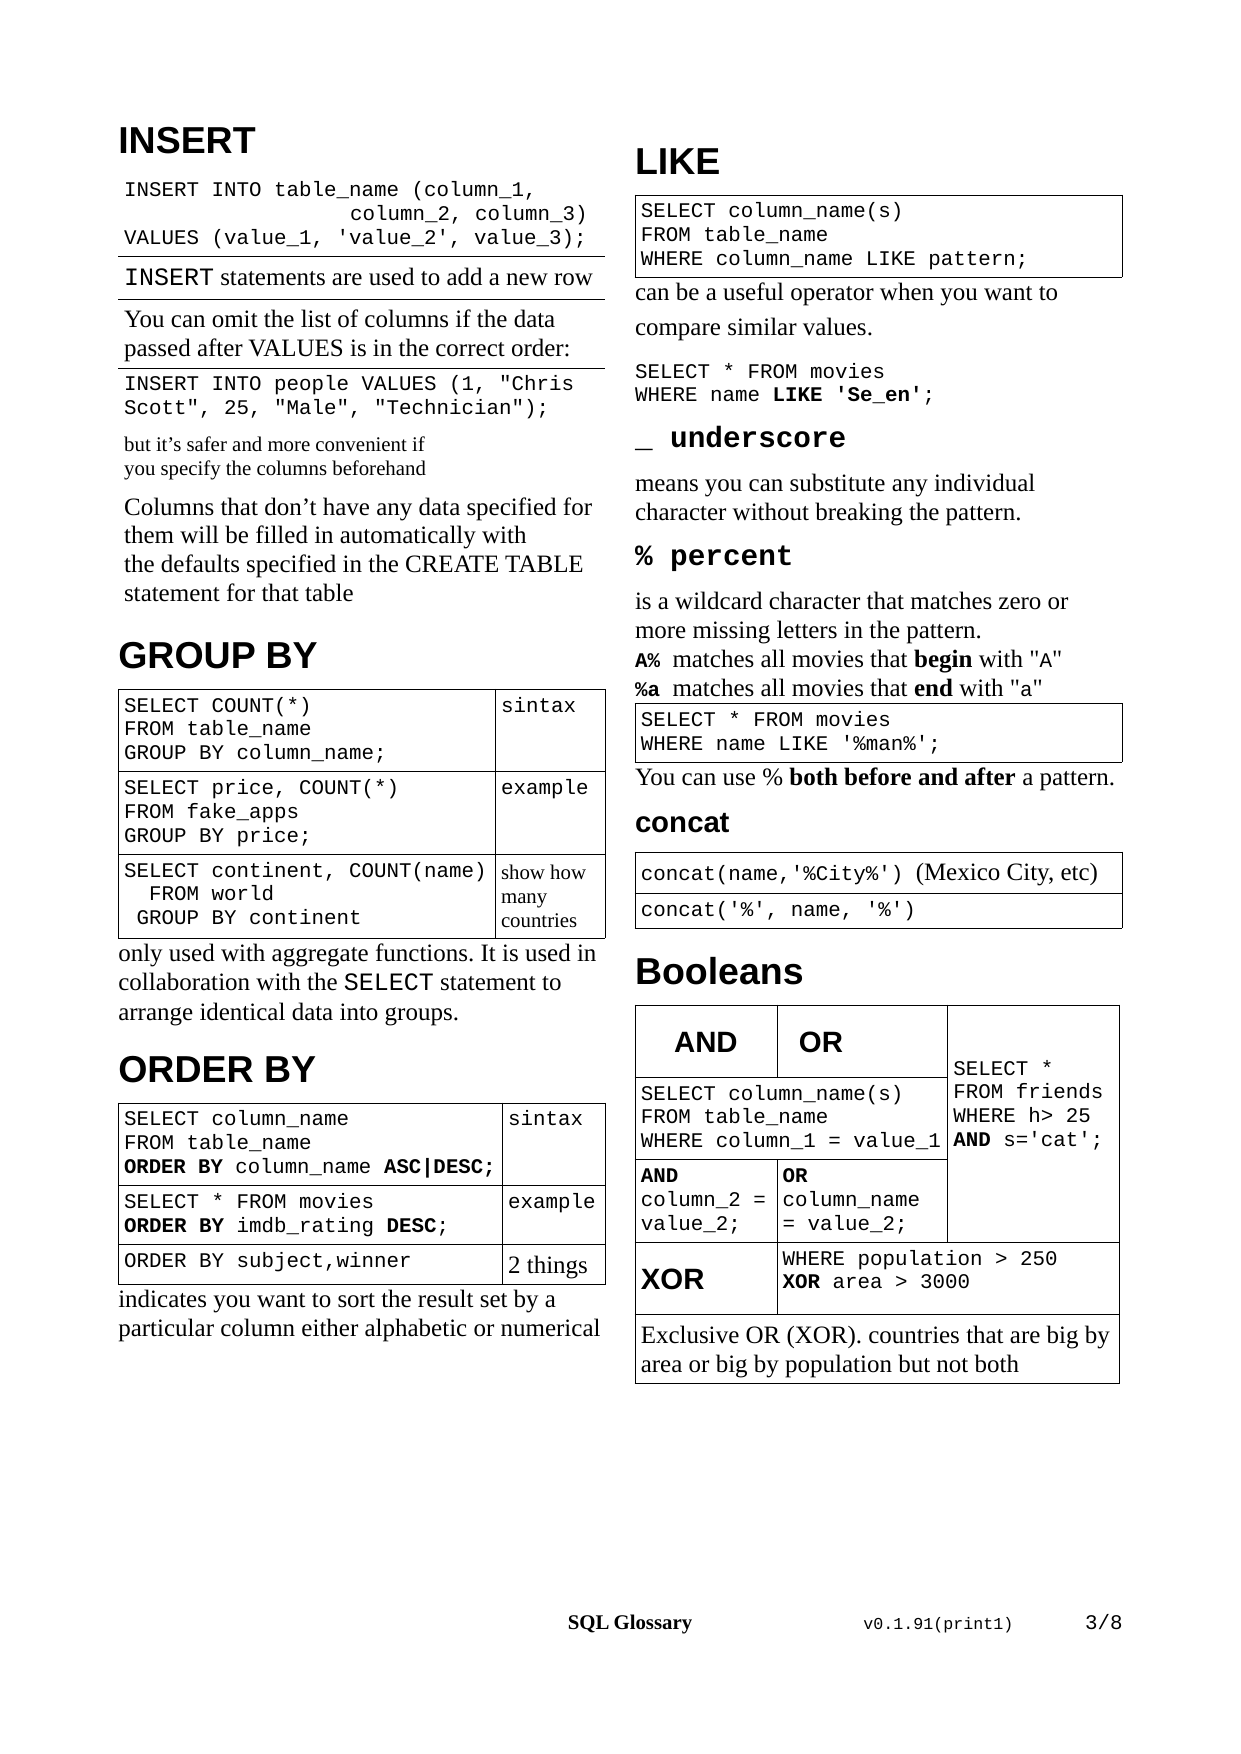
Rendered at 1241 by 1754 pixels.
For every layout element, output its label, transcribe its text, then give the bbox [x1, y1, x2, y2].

table_cell Exclusive OR (XOR). countries that are big by area or big by population but not both [636, 1315, 1119, 1383]
subtitle Booleans [635, 949, 1122, 992]
text only used with aggregate functions. It is used in collaboration with the SELECT statement to arrange identical data into groups. [118, 939, 605, 1026]
text SELECT * FROM movies [635, 361, 1122, 384]
subtitle _ underscore [635, 423, 1122, 456]
table_header AND [636, 1006, 777, 1077]
table_cell XOR [636, 1243, 777, 1314]
table_cell SELECT * FROM movies ORDER BY imdb_rating DESC; [119, 1186, 502, 1244]
table_cell but it’s safer and more convenient if you specify the columns beforehand [118, 426, 605, 486]
table_header sintax [496, 690, 605, 771]
table_header SELECT column_name(s) FROM table_name WHERE column_name LIKE pattern; [636, 196, 1122, 277]
table_header concat(name,'%City%') (Mexico City, etc) [636, 853, 1122, 893]
table_cell INSERT INTO people VALUES (1, "Chris Scott", 25, "Male", "Technician"); [118, 369, 605, 426]
text can be a useful operator when you want to compare similar values. [635, 278, 1122, 340]
subtitle % percent [635, 541, 1122, 574]
table_header INSERT INTO table_name (column_1, column_2, column_3) VALUES (value_1, 'value_2', value_3); [118, 174, 605, 256]
subtitle ORDER BY [118, 1047, 605, 1090]
table_cell example [496, 772, 605, 854]
table_header SELECT COUNT(*) FROM table_name GROUP BY column_name; [119, 690, 495, 771]
subtitle LIKE [635, 139, 1122, 182]
table_cell example [503, 1186, 605, 1244]
table_cell Columns that don’t have any data specified for them will be filled in automatically with the defaults specified in the CREATE TABLE statement for that table [118, 486, 605, 612]
table_cell show how many countries [496, 855, 605, 938]
table_cell concat('%', name, '%') [636, 894, 1122, 928]
table_cell SELECT continent, COUNT(name) FROM world GROUP BY continent [119, 855, 495, 938]
table_header SELECT * FROM movies WHERE name LIKE '%man%'; [636, 704, 1122, 762]
table_header SELECT column_name FROM table_name ORDER BY column_name ASC|DESC; [119, 1104, 502, 1185]
subtitle INSERT [118, 118, 605, 161]
text WHERE name LIKE 'Se_en'; [635, 384, 1122, 408]
table_header SELECT * FROM friends WHERE h> 25 AND s='cat'; [948, 1006, 1119, 1242]
text is a wildcard character that matches zero or more missing letters in the pattern. [635, 586, 1122, 644]
table_header sintax [503, 1104, 605, 1185]
table_cell WHERE population > 250 XOR area > 3000 [778, 1243, 1119, 1314]
table_cell 2 things [503, 1245, 605, 1284]
table_cell INSERT statements are used to add a new row [118, 257, 605, 298]
table_cell SELECT column_name(s) FROM table_name WHERE column_1 = value_1 [636, 1078, 947, 1159]
text means you can substitute any individual character without breaking the pattern. [635, 468, 1122, 526]
table_cell AND column_2 = value_2; [636, 1160, 777, 1242]
text A% matches all movies that begin with "A" [635, 644, 1122, 673]
table_header OR [778, 1006, 947, 1077]
table_cell OR column_name = value_2; [778, 1160, 947, 1242]
subtitle concat [635, 805, 1122, 839]
table_cell SELECT price, COUNT(*) FROM fake_apps GROUP BY price; [119, 772, 495, 854]
subtitle GROUP BY [118, 633, 605, 676]
text %a matches all movies that end with "a" [635, 673, 1122, 703]
table_cell ORDER BY subject,winner [119, 1245, 502, 1284]
text You can use % both before and after a pattern. [635, 763, 1122, 791]
text indicates you want to sort the result set by a particular column either alphabetic or numerical [118, 1285, 605, 1342]
table_cell You can omit the list of columns if the data passed after VALUES is in the correct order: [118, 300, 605, 368]
